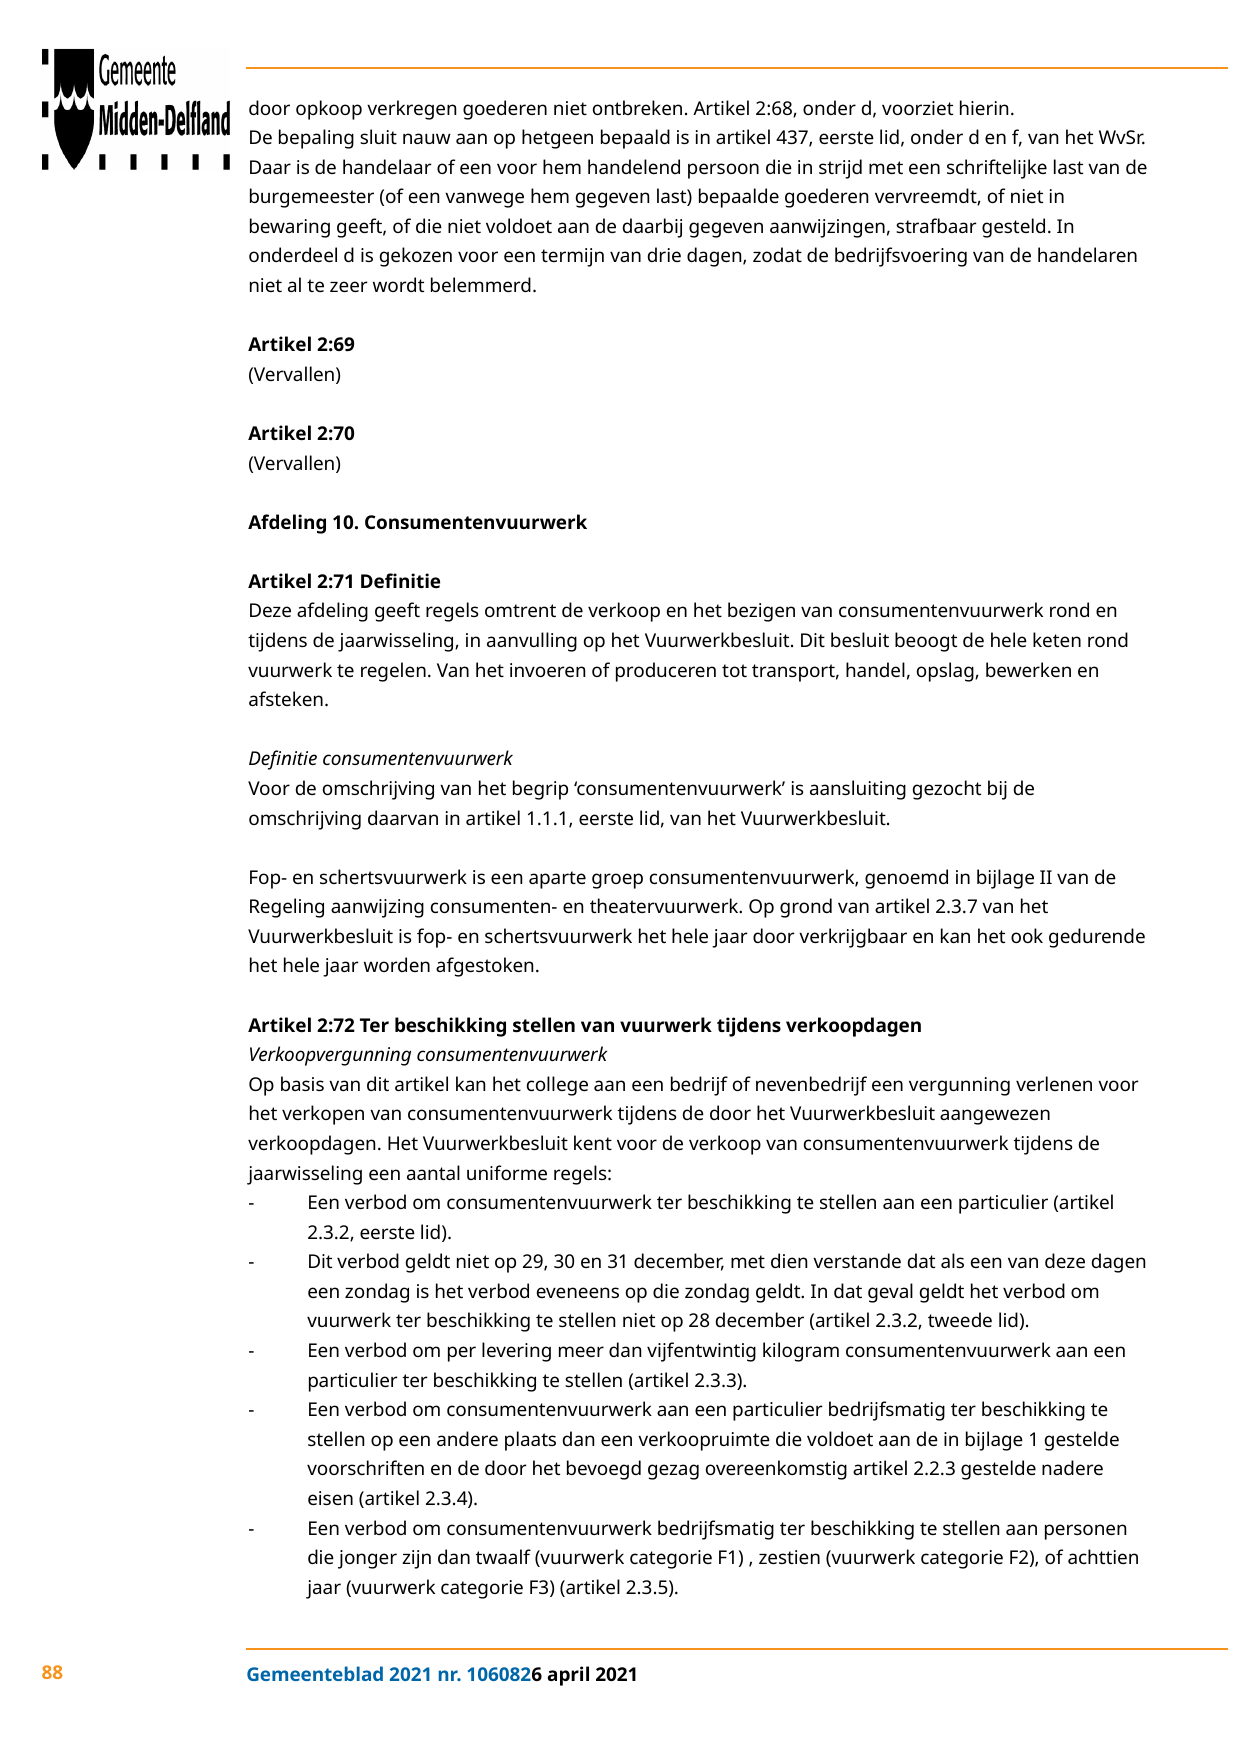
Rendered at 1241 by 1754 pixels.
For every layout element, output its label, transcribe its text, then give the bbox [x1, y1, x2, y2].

text Afdeling 10. Consumentenvuurwerk [248, 509, 1152, 535]
list Een verbod om consumentenvuurwerk bedrijfsmatig ter beschikking te stellen aan personen die jonger zijn dan twaalf (vuurwerk categorie F1) , zestien (vuurwerk categorie F2), of achttien jaar (vuurwerk categorie F3) (artikel 2.3.5). [248, 1515, 1152, 1600]
text (Vervallen) [248, 361, 1152, 387]
text Verkoopvergunning consumentenvuurwerk [248, 1041, 1152, 1067]
text Op basis van dit artikel kan het college aan een bedrijf of nevenbedrijf een vergunning verlenen voor het verkopen van consumentenvuurwerk tijdens de door het Vuurwerkbesluit aangewezen verkoopdagen. Het Vuurwerkbesluit kent voor de verkoop van consumentenvuurwerk tijdens de jaarwisseling een aantal uniforme regels: [248, 1071, 1152, 1186]
list Een verbod om consumentenvuurwerk aan een particulier bedrijfsmatig ter beschikking te stellen op een andere plaats dan een verkoopruimte die voldoet aan de in bijlage 1 gestelde voorschriften en de door het bevoegd gezag overeenkomstig artikel 2.2.3 gestelde nadere eisen (artikel 2.3.4). [248, 1396, 1152, 1511]
text Artikel 2:72 Ter beschikking stellen van vuurwerk tijdens verkoopdagen [248, 1012, 1152, 1038]
list Een verbod om per levering meer dan vijfentwintig kilogram consumentenvuurwerk aan een particulier ter beschikking te stellen (artikel 2.3.3). [248, 1337, 1152, 1393]
text Voor de omschrijving van het begrip ‘consumentenvuurwerk’ is aansluiting gezocht bij de omschrijving daarvan in artikel 1.1.1, eerste lid, van het Vuurwerkbesluit. [248, 775, 1152, 831]
text Fop- en schertsvuurwerk is een aparte groep consumentenvuurwerk, genoemd in bijlage II van de Regeling aanwijzing consumenten- en theatervuurwerk. Op grond van artikel 2.3.7 van het Vuurwerkbesluit is fop- en schertsvuurwerk het hele jaar door verkrijgbaar en kan het ook gedurende het hele jaar worden afgestoken. [248, 864, 1152, 978]
text De bepaling sluit nauw aan op hetgeen bepaald is in artikel 437, eerste lid, onder d en f, van het WvSr. [248, 124, 1152, 150]
text door opkoop verkregen goederen niet ontbreken. Artikel 2:68, onder d, voorziet hierin. [248, 95, 1152, 121]
text Artikel 2:70 [248, 420, 1152, 446]
list Een verbod om consumentenvuurwerk ter beschikking te stellen aan een particulier (artikel 2.3.2, eerste lid). [248, 1189, 1152, 1245]
text Artikel 2:71 Definitie [248, 568, 1152, 594]
text Definitie consumentenvuurwerk [248, 746, 1152, 771]
text Artikel 2:69 [248, 331, 1152, 357]
text (Vervallen) [248, 450, 1152, 476]
picture [41, 47, 231, 172]
text Deze afdeling geeft regels omtrent de verkoop en het bezigen van consumentenvuurwerk rond en tijdens de jaarwisseling, in aanvulling op het Vuurwerkbesluit. Dit besluit beoogt de hele keten rond vuurwerk te regelen. Van het invoeren of produceren tot transport, handel, opslag, bewerken en afsteken. [248, 598, 1152, 712]
text Daar is de handelaar of een voor hem handelend persoon die in strijd met een schriftelijke last van de burgemeester (of een vanwege hem gegeven last) bepaalde goederen vervreemdt, of niet in bewaring geeft, of die niet voldoet aan de daarbij gegeven aanwijzingen, strafbaar gesteld. In onderdeel d is gekozen voor een termijn van drie dagen, zodat de bedrijfsvoering van de handelaren niet al te zeer wordt belemmerd. [248, 154, 1152, 298]
list Dit verbod geldt niet op 29, 30 en 31 december, met dien verstande dat als een van deze dagen een zondag is het verbod eveneens op die zondag geldt. In dat geval geldt het verbod om vuurwerk ter beschikking te stellen niet op 28 december (artikel 2.3.2, tweede lid). [248, 1248, 1152, 1333]
